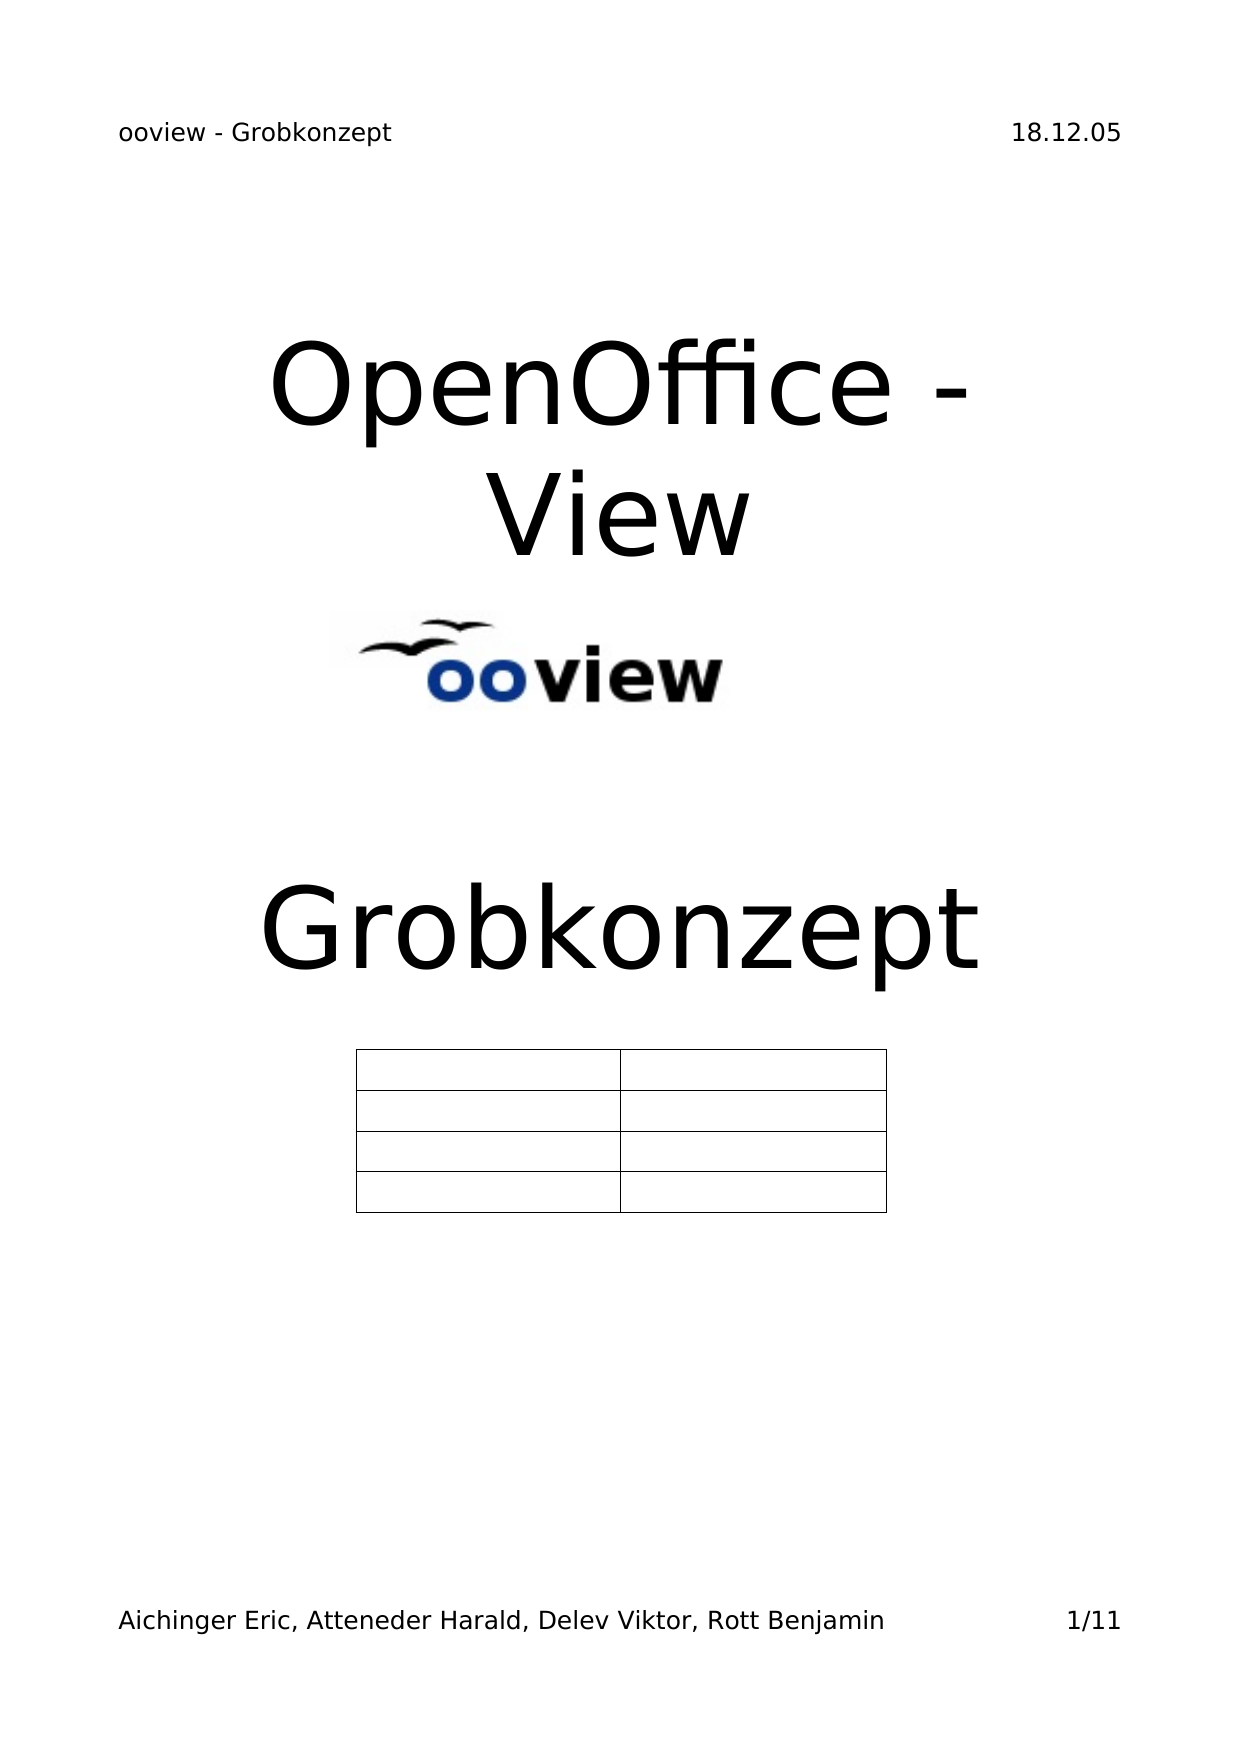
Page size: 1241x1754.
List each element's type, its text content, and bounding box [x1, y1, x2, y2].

table_header [357, 1050, 620, 1090]
table_cell [621, 1132, 886, 1171]
text Grobkonzept [118, 864, 1122, 995]
table_header [621, 1050, 886, 1090]
table_cell [621, 1091, 886, 1131]
text OpenOffice - View [118, 320, 1122, 582]
table_cell [357, 1172, 620, 1212]
picture [328, 610, 746, 736]
table_cell [357, 1132, 620, 1171]
table_cell [357, 1091, 620, 1131]
table_cell [621, 1172, 886, 1212]
